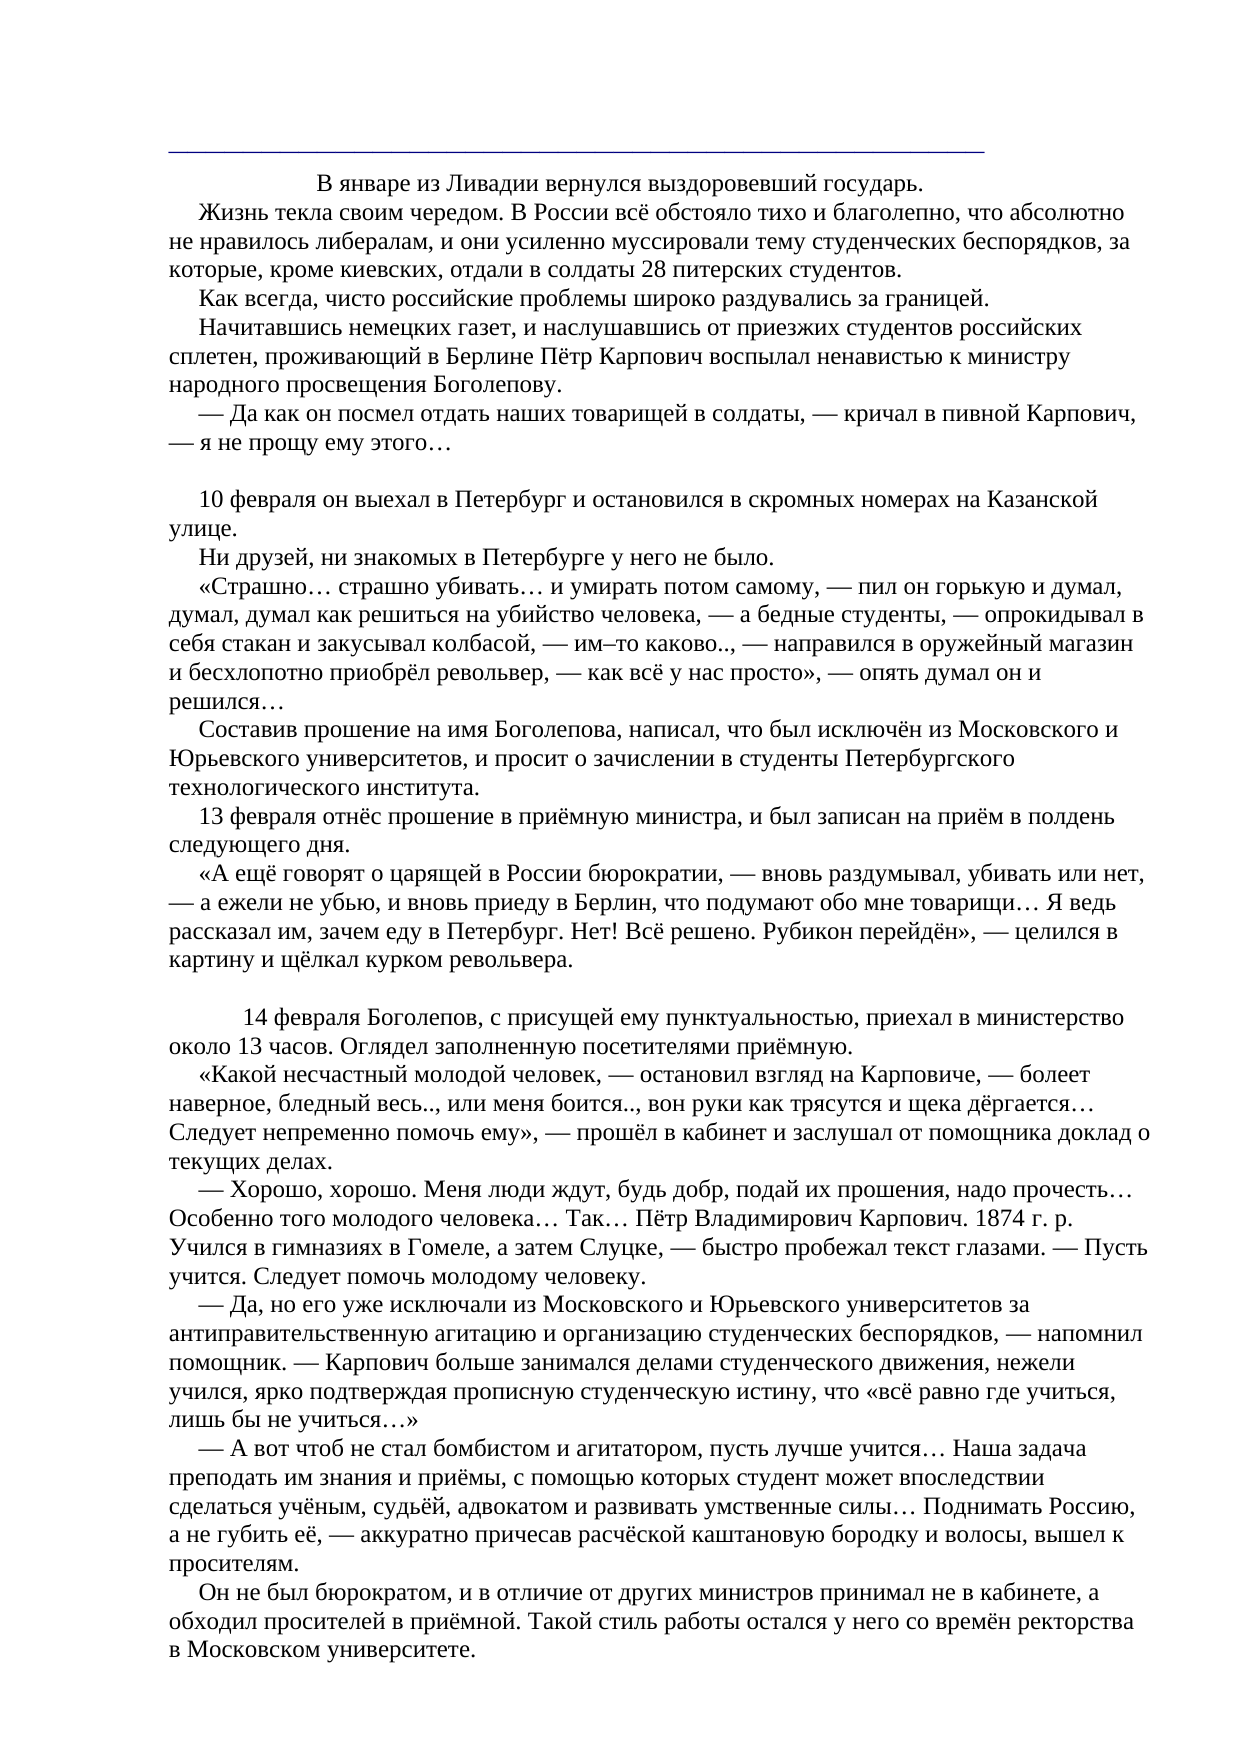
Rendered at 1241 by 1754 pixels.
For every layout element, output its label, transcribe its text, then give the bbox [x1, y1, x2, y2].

text 14 февраля Боголепов, с присущей ему пунктуальностью, приехал в министерство около 13 часов. Оглядел заполненную посетителями приёмную. [169, 1002, 1152, 1059]
text Он не был бюрократом, и в отличие от других министров принимал не в кабинете, а обходил просителей в приёмной. Такой стиль работы остался у него со времён ректорства в Московском университете. [169, 1577, 1152, 1663]
text «Какой несчастный молодой человек, — остановил взгляд на Карповиче, — болеет наверное, бледный весь.., или меня боится.., вон руки как трясутся и щека дёргается… Следует непременно помочь ему», — прошёл в кабинет и заслушал от помощника доклад о текущих делах. [169, 1059, 1152, 1174]
text Начитавшись немецких газет, и наслушавшись от приезжих студентов российских сплетен, проживающий в Берлине Пётр Карпович воспылал ненавистью к министру народного просвещения Боголепову. [169, 312, 1152, 398]
text — Да как он посмел отдать наших товарищей в солдаты, — кричал в пивной Карпович, — я не прощу ему этого… [169, 398, 1152, 456]
text Составив прошение на имя Боголепова, написал, что был исключён из Московского и Юрьевского университетов, и просит о зачислении в студенты Петербургского технологического института. [169, 714, 1152, 801]
text «Страшно… страшно убивать… и умирать потом самому, — пил он горькую и думал, думал, думал как решиться на убийство человека, — а бедные студенты, — опрокидывал в себя стакан и закусывал колбасой, — им–то каково.., — направился в оружейный магазин и бесхлопотно приобрёл револьвер, — как всё у нас просто», — опять думал он и решился… [169, 571, 1152, 714]
text 10 февраля он выехал в Петербург и остановился в скромных номерах на Казанской улице. [169, 484, 1152, 542]
text — Да, но его уже исключали из Московского и Юрьевского университетов за антиправительственную агитацию и организацию студенческих беспорядков, — напомнил помощник. — Карпович больше занимался делами студенческого движения, нежели учился, ярко подтверждая прописную студенческую истину, что «всё равно где учиться, лишь бы не учиться…» [169, 1289, 1152, 1433]
text В январе из Ливадии вернулся выздоровевший государь. [242, 168, 1152, 197]
text 13 февраля отнёс прошение в приёмную министра, и был записан на приём в полдень следующего дня. [169, 801, 1152, 858]
subtitle ____________________________________________ [169, 118, 1152, 157]
text Ни друзей, ни знакомых в Петербурге у него не было. [169, 542, 1152, 571]
text «А ещё говорят о царящей в России бюрократии, — вновь раздумывал, убивать или нет, — а ежели не убью, и вновь приеду в Берлин, что подумают обо мне товарищи… Я ведь рассказал им, зачем еду в Петербург. Нет! Всё решено. Рубикон перейдён», — целился в картину и щёлкал курком револьвера. [169, 858, 1152, 973]
text — Хорошо, хорошо. Меня люди ждут, будь добр, подай их прошения, надо прочесть… Особенно того молодого человека… Так… Пётр Владимирович Карпович. 1874 г. р. Учился в гимназиях в Гомеле, а затем Слуцке, — быстро пробежал текст глазами. — Пусть учится. Следует помочь молодому человеку. [169, 1174, 1152, 1289]
text Жизнь текла своим чередом. В России всё обстояло тихо и благолепно, что абсолютно не нравилось либералам, и они усиленно муссировали тему студенческих беспорядков, за которые, кроме киевских, отдали в солдаты 28 питерских студентов. [169, 197, 1152, 283]
text — А вот чтоб не стал бомбистом и агитатором, пусть лучше учится… Наша задача преподать им знания и приёмы, с помощью которых студент может впоследствии сделаться учёным, судьёй, адвокатом и развивать умственные силы… Поднимать Россию, а не губить её, — аккуратно причесав расчёской каштановую бородку и волосы, вышел к просителям. [169, 1433, 1152, 1577]
text Как всегда, чисто российские проблемы широко раздувались за границей. [169, 283, 1152, 312]
